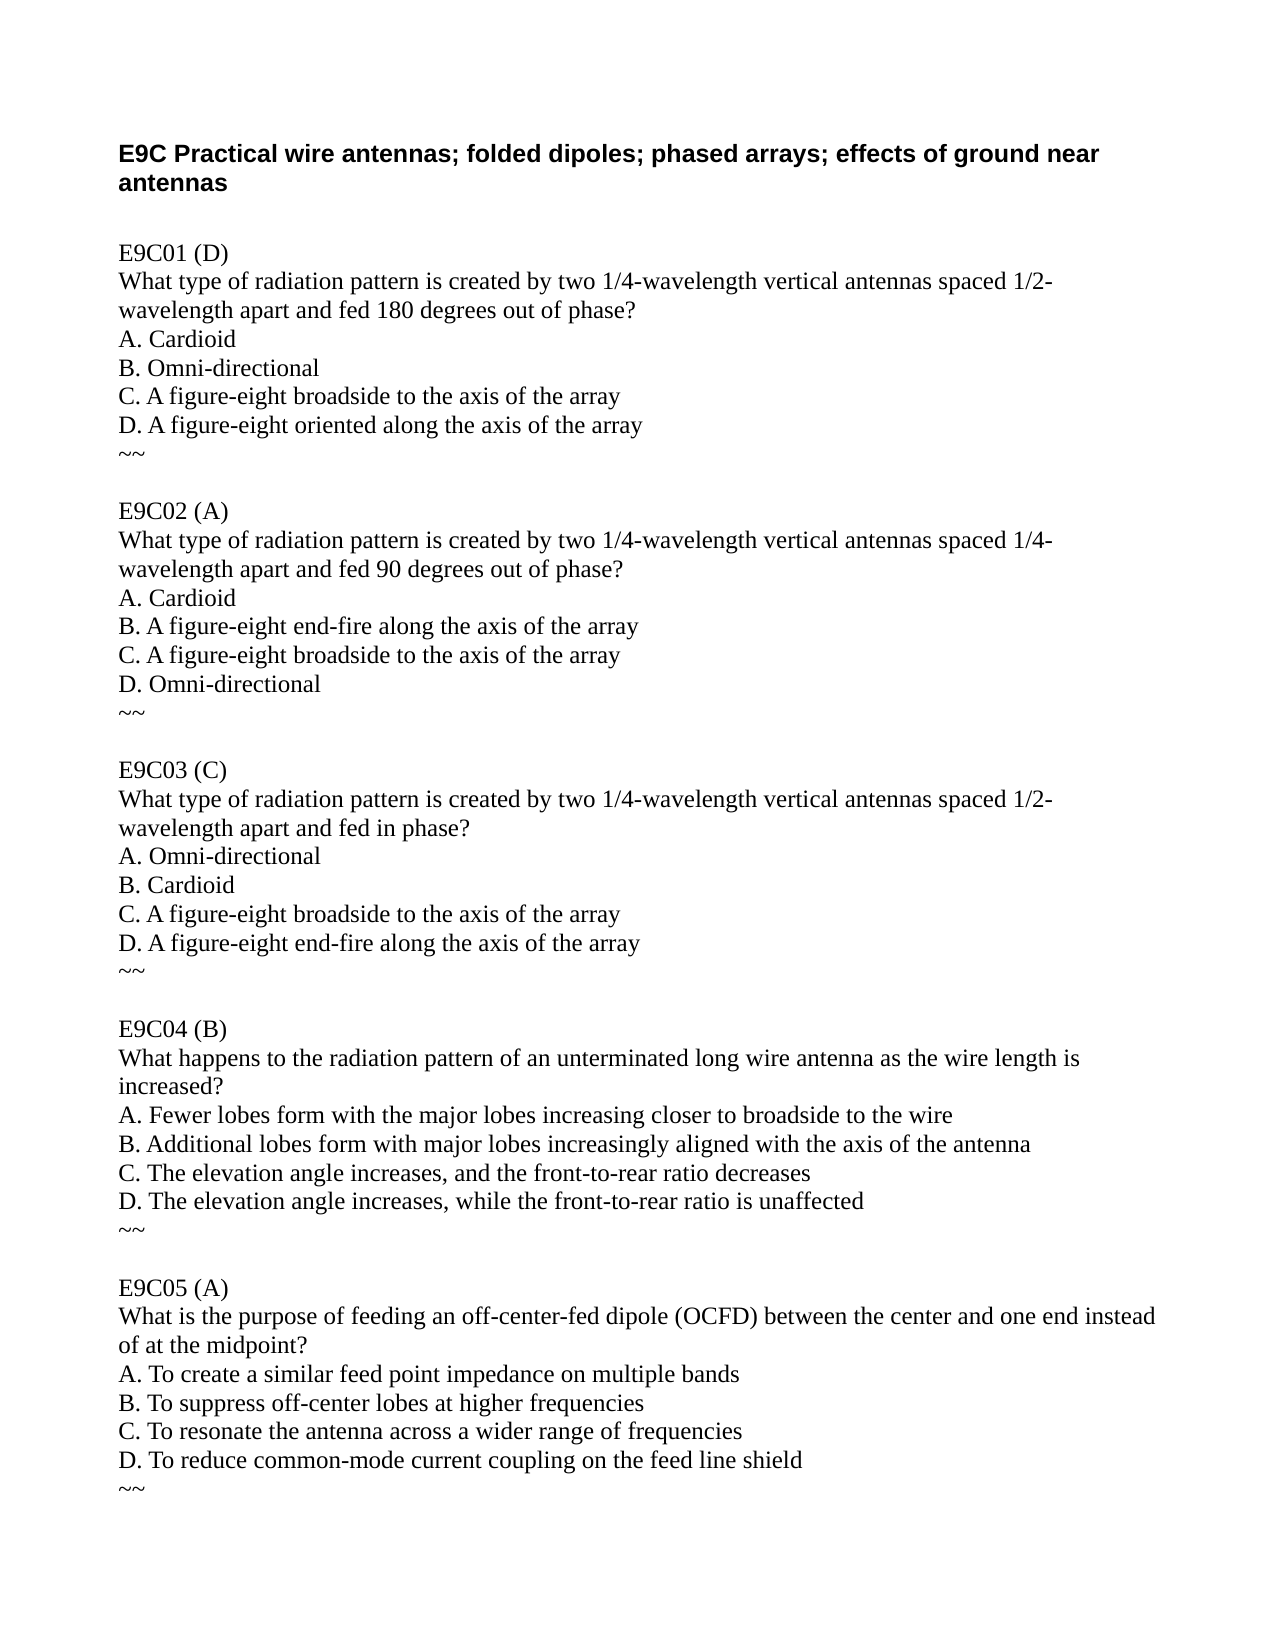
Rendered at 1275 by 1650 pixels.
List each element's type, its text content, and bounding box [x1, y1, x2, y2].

text B. To suppress off-center lobes at higher frequencies [118, 1388, 1157, 1416]
text B. Cardioid [118, 870, 1157, 899]
text D. A figure-eight oriented along the axis of the array [118, 410, 1157, 439]
text E9C05 (A) [118, 1273, 1157, 1301]
text A. Cardioid [118, 324, 1157, 353]
text B. Additional lobes form with major lobes increasingly aligned with the axis of the antenna [118, 1129, 1157, 1158]
text A. Fewer lobes form with the major lobes increasing closer to broadside to the wire [118, 1100, 1157, 1129]
text B. Omni-directional [118, 353, 1157, 381]
text E9C01 (D) [118, 238, 1157, 266]
text A. Cardioid [118, 583, 1157, 611]
text ~~ [118, 439, 1157, 468]
text E9C02 (A) [118, 496, 1157, 525]
text What type of radiation pattern is created by two 1/4-wavelength vertical antennas spaced 1/2-wavelength apart and fed in phase? [118, 784, 1157, 841]
text C. A figure-eight broadside to the axis of the array [118, 899, 1157, 928]
text C. A figure-eight broadside to the axis of the array [118, 381, 1157, 410]
text ~~ [118, 698, 1157, 726]
text B. A figure-eight end-fire along the axis of the array [118, 611, 1157, 640]
text What type of radiation pattern is created by two 1/4-wavelength vertical antennas spaced 1/4-wavelength apart and fed 90 degrees out of phase? [118, 525, 1157, 583]
text What type of radiation pattern is created by two 1/4-wavelength vertical antennas spaced 1/2-wavelength apart and fed 180 degrees out of phase? [118, 266, 1157, 324]
text C. The elevation angle increases, and the front-to-rear ratio decreases [118, 1158, 1157, 1186]
text C. To resonate the antenna across a wider range of frequencies [118, 1416, 1157, 1445]
subtitle E9C Practical wire antennas; folded dipoles; phased arrays; effects of ground near antennas [118, 139, 1157, 196]
text D. Omni-directional [118, 669, 1157, 698]
text D. The elevation angle increases, while the front-to-rear ratio is unaffected [118, 1186, 1157, 1215]
text C. A figure-eight broadside to the axis of the array [118, 640, 1157, 669]
text ~~ [118, 1215, 1157, 1244]
text ~~ [118, 956, 1157, 985]
text What happens to the radiation pattern of an unterminated long wire antenna as the wire length is increased? [118, 1043, 1157, 1100]
text D. To reduce common-mode current coupling on the feed line shield [118, 1445, 1157, 1474]
text E9C03 (C) [118, 755, 1157, 784]
text D. A figure-eight end-fire along the axis of the array [118, 928, 1157, 956]
text A. To create a similar feed point impedance on multiple bands [118, 1359, 1157, 1388]
text What is the purpose of feeding an off-center-fed dipole (OCFD) between the center and one end instead of at the midpoint? [118, 1301, 1157, 1359]
text E9C04 (B) [118, 1014, 1157, 1043]
text ~~ [118, 1474, 1157, 1503]
text A. Omni-directional [118, 841, 1157, 870]
